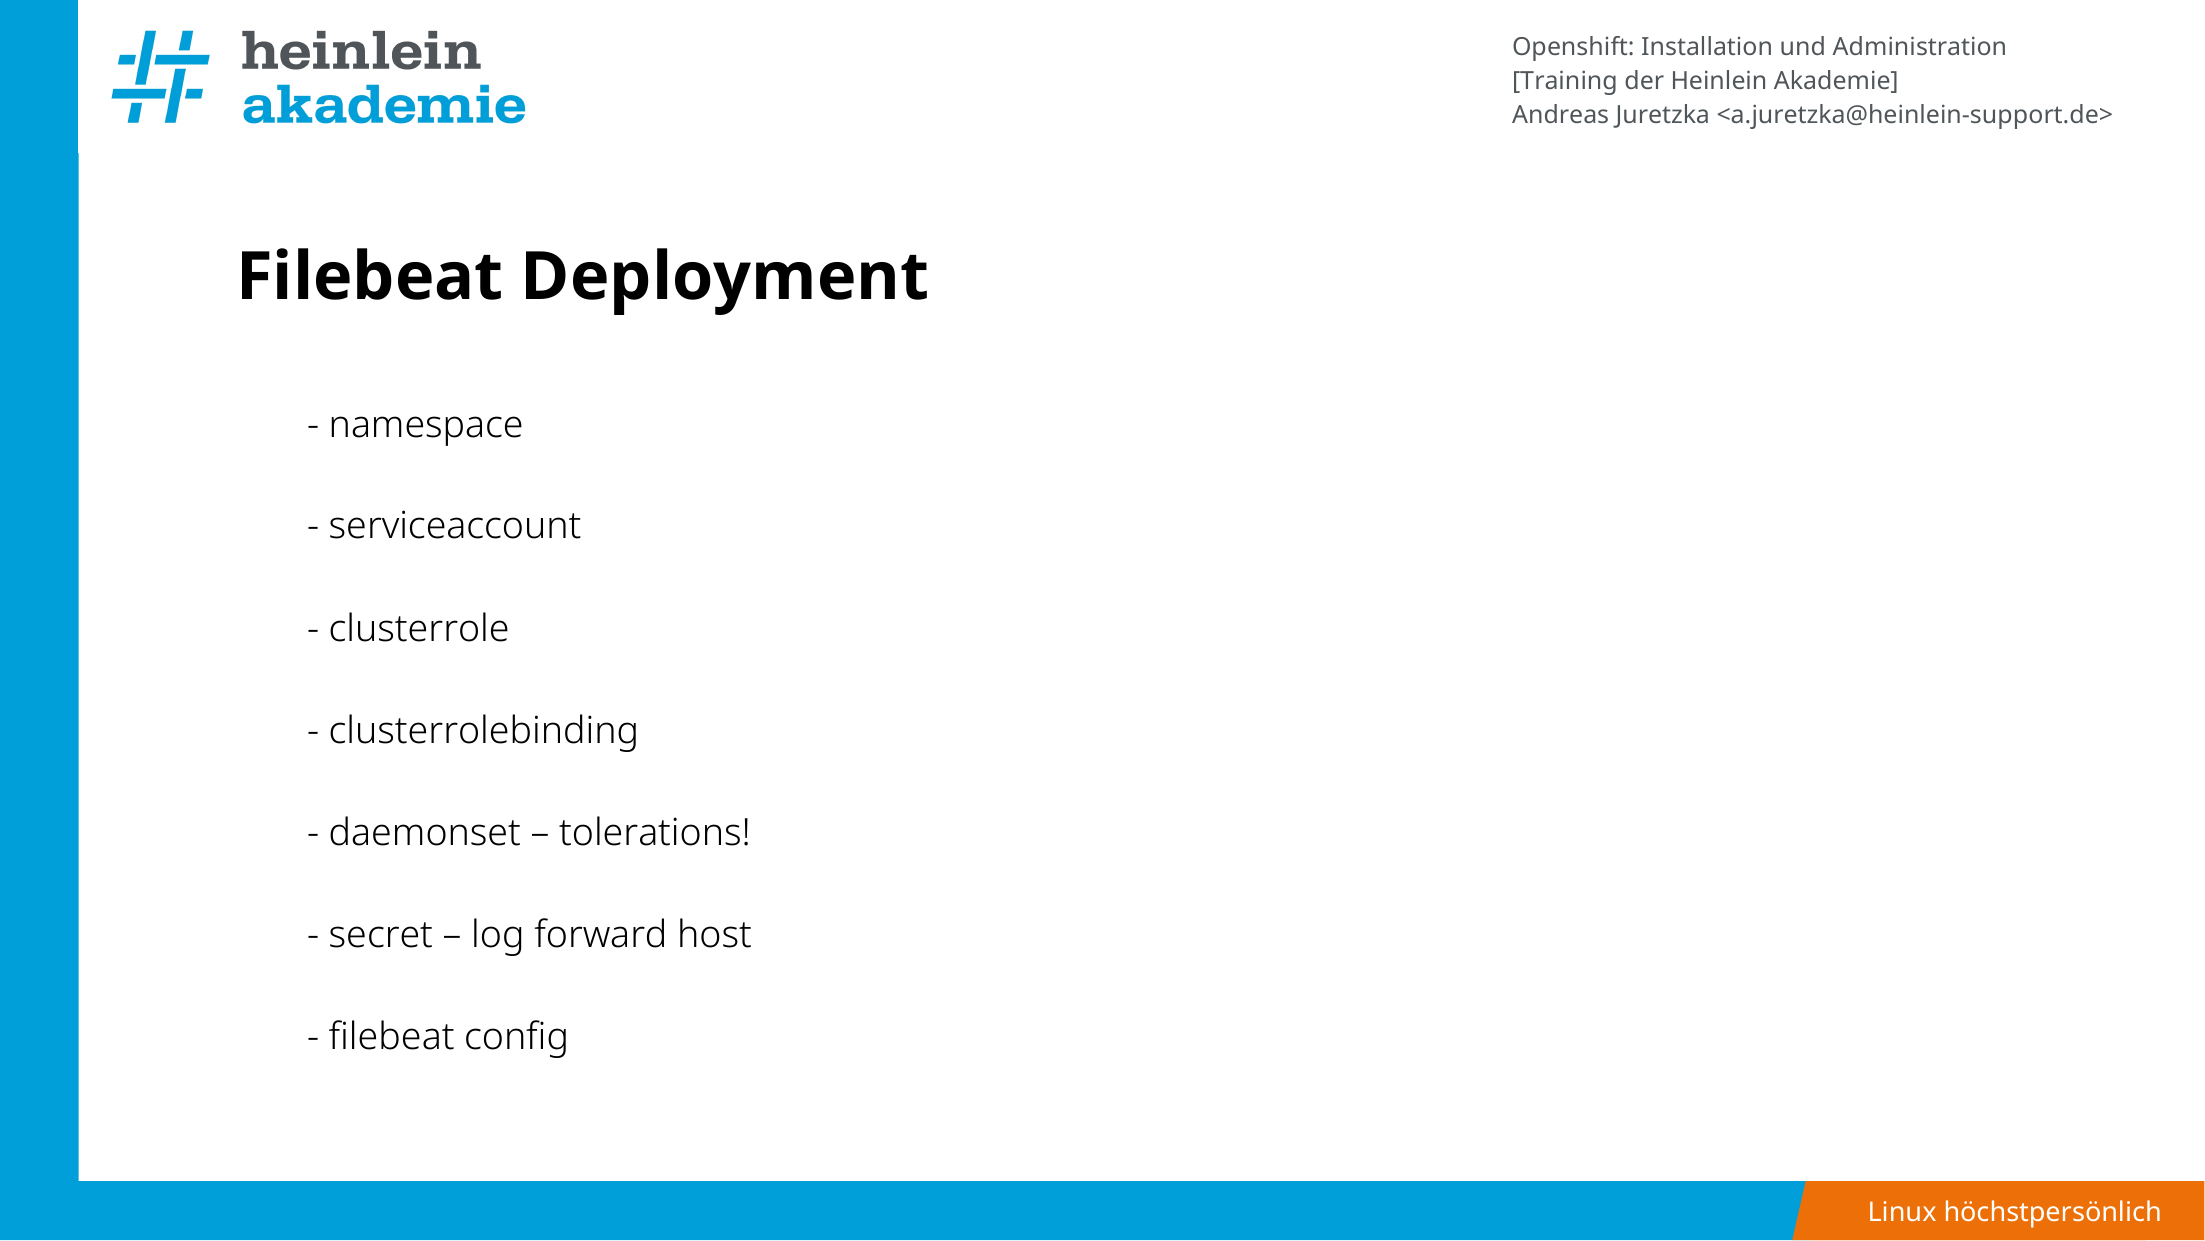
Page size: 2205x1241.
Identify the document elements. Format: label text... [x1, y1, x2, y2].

title Filebeat Deployment [236, 182, 1979, 319]
list - namespace - serviceaccount - clusterrole - clusterrolebinding - daemonset – tolerations! - secret – log forward host - filebeat config [236, 346, 2038, 1161]
picture [79, 0, 558, 153]
